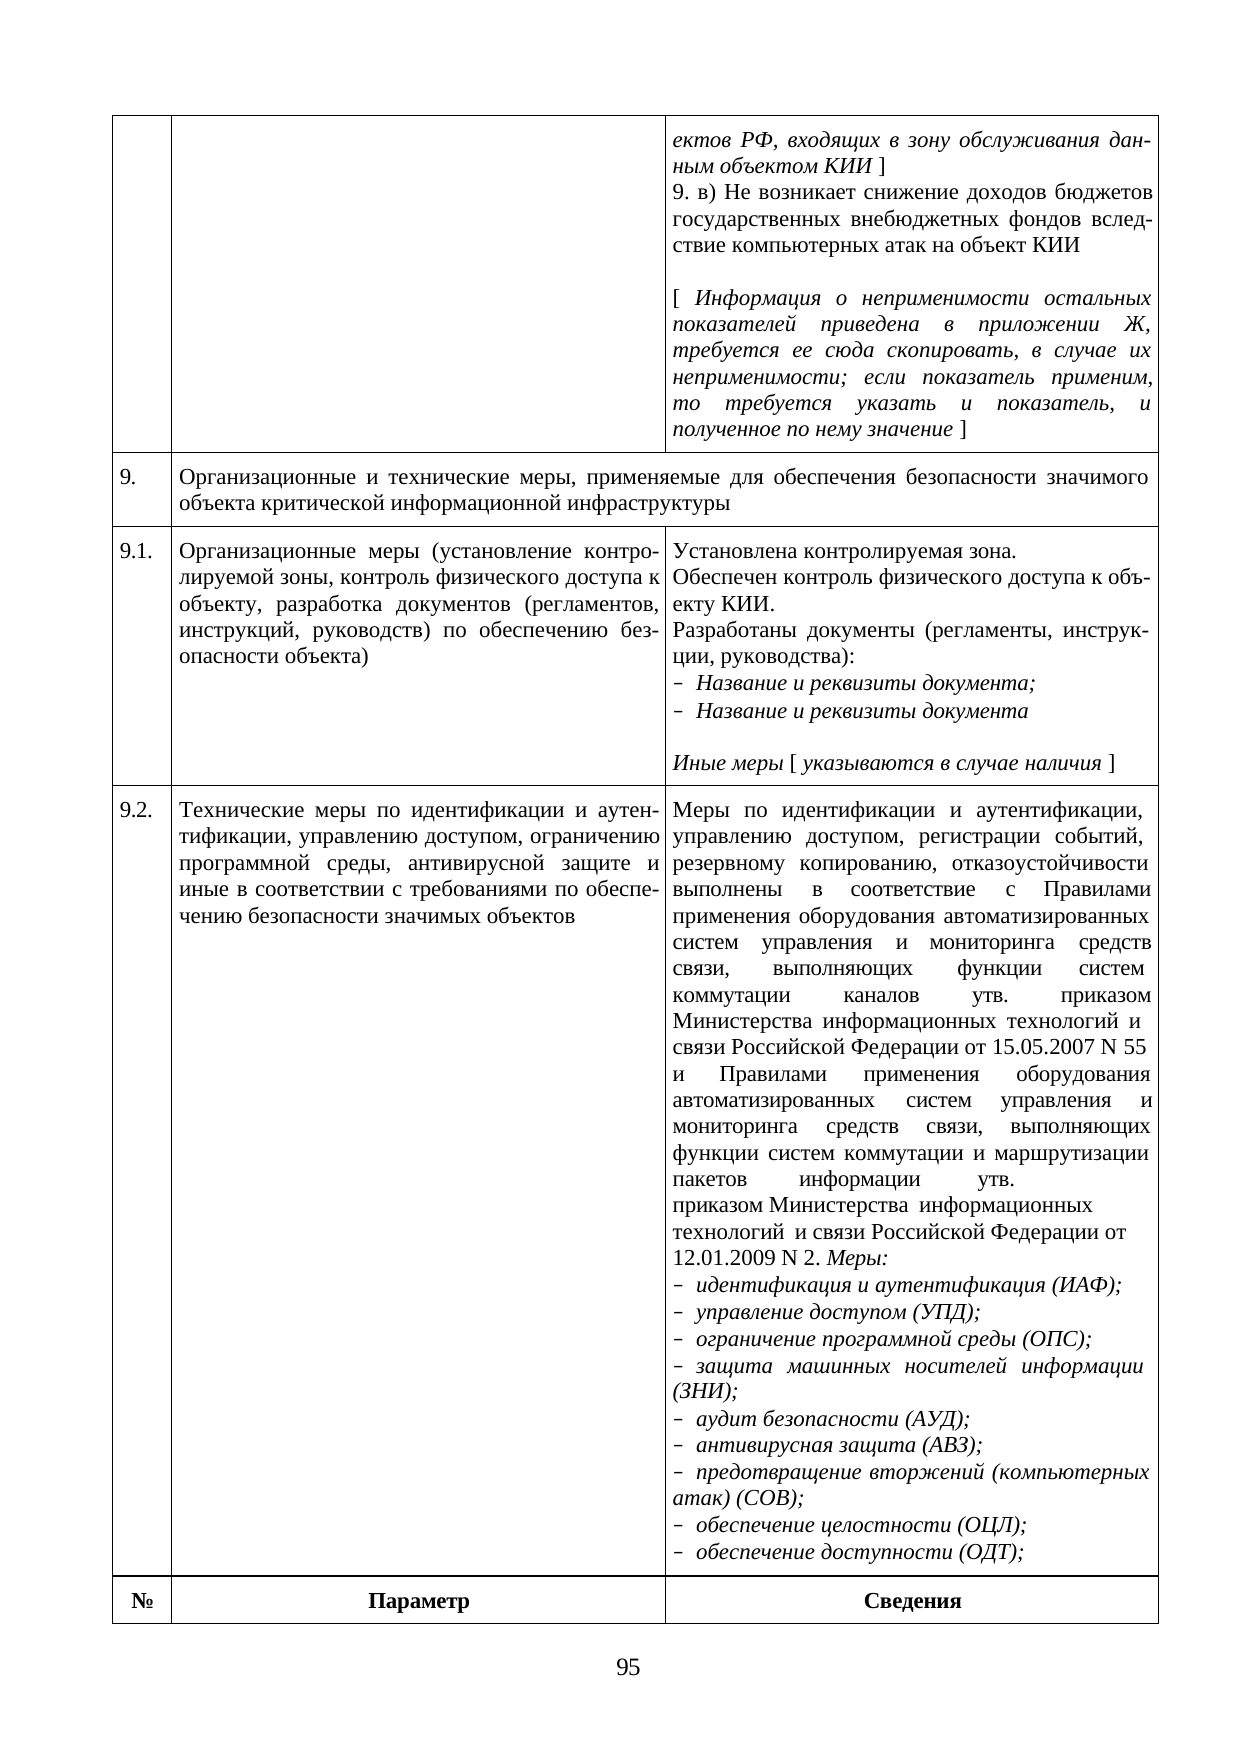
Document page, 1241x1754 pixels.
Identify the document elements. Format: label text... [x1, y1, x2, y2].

table_cell [113, 116, 171, 452]
table_cell [172, 116, 665, 452]
table_cell 9.2. [113, 786, 171, 1574]
table_cell Технические меры по идентификации и аутен- тификации, управлению доступом, ограничению программной среды, антивирусной защите и иные в соответствии с требованиями по обеспе- чению безопасности значимых объектов [172, 786, 665, 1574]
table_cell Организационные и технические меры, применяемые для обеспечения безопасности значимого объекта критической информационной инфраструктуры [172, 453, 1158, 526]
table_header Параметр [172, 1577, 665, 1623]
table_cell Меры по идентификации и аутентификации, управлению доступом, регистрации событий, резервному копированию, отказоустойчивости выполнены в соответствие с Правилами применения оборудования автоматизированных систем управления и мониторинга средств связи, выполняющих функции систем коммутации каналов утв. приказом Министерства информационных технологий и связи Российской Федерации от 15.05.2007 N 55 и Правилами применения оборудования автоматизированных систем управления и мониторинга средств связи, выполняющих функции систем коммутации и маршрутизации пакетов информации утв. приказом Министерства информационных технологий и связи Российской Федерации от 12.01.2009 N 2. Меры: идентификация и аутентификация (ИАФ); управление доступом (УПД); ограничение программной среды (ОПС); защита машинных носителей информации (ЗНИ); аудит безопасности (АУД); антивирусная защита (АВЗ); предотвращение вторжений (компьютерных атак) (СОВ); обеспечение целостности (ОЦЛ); обеспечение доступности (ОДТ); [666, 786, 1158, 1574]
table_header Сведения [666, 1577, 1158, 1623]
table_cell 9. [113, 453, 171, 526]
table_header № [113, 1577, 171, 1623]
table_cell Организационные меры (установление контро- лируемой зоны, контроль физического доступа к объекту, разработка документов (регламентов, инструкций, руководств) по обеспечению без- опасности объекта) [172, 527, 665, 785]
table_cell 9.1. [113, 527, 171, 785]
table_cell Установлена контролируемая зона. Обеспечен контроль физического доступа к объ- екту КИИ. Разработаны документы (регламенты, инструк- ции, руководства): Название и реквизиты документа; Название и реквизиты документа Иные меры [ указываются в случае наличия ] [666, 527, 1158, 785]
table_cell ектов РФ, входящих в зону обслуживания дан- ным объектом КИИ ] 9. в) Не возникает снижение доходов бюджетов государственных внебюджетных фондов вслед- ствие компьютерных атак на объект КИИ [ Информация о неприменимости остальных показателей приведена в приложении Ж, требуется ее сюда скопировать, в случае их неприменимости; если показатель применим, то требуется указать и показатель, и полученное по нему значение ] [666, 116, 1158, 452]
